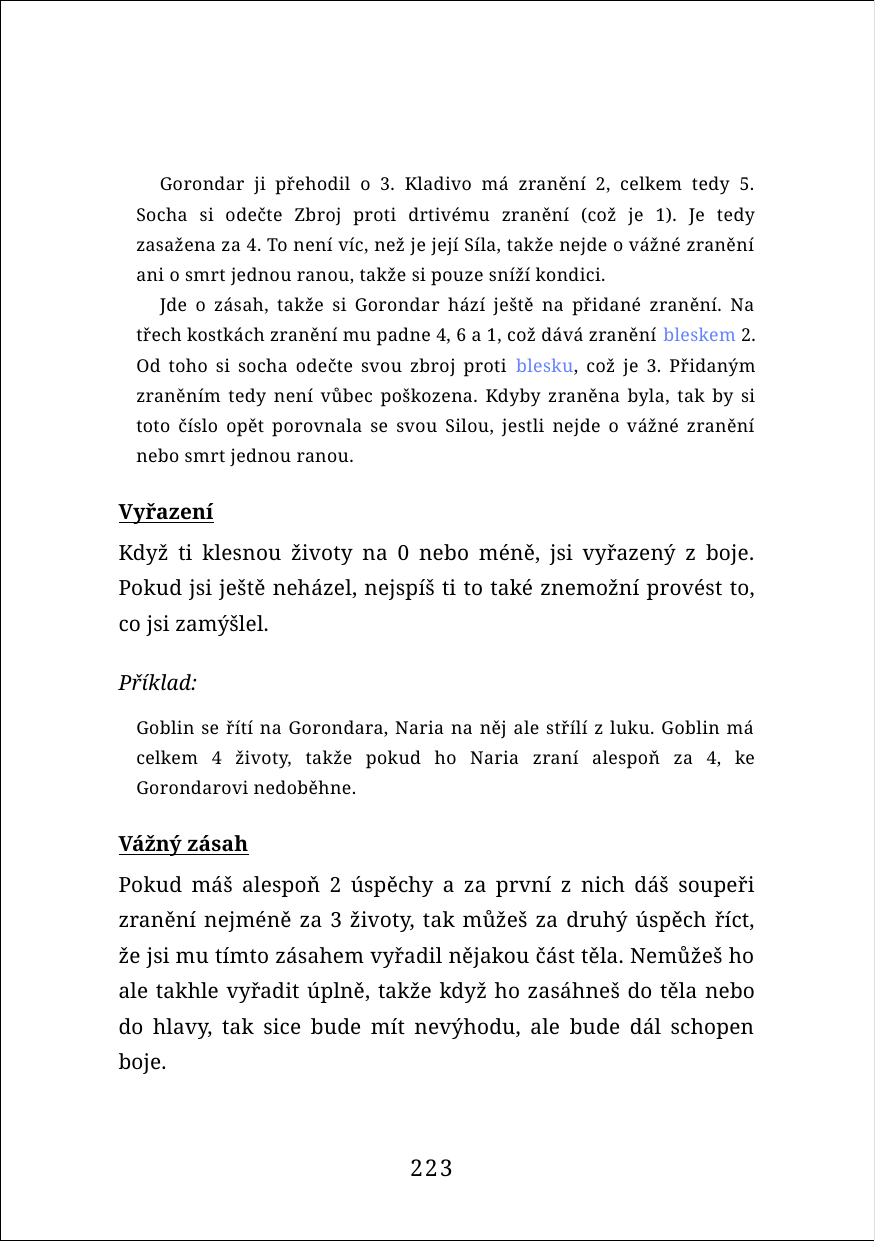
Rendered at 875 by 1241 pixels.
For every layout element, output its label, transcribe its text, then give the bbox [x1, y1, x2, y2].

subtitle Vyřazení [118, 497, 756, 526]
text Příklad: [118, 668, 756, 696]
text Když ti klesnou životy na 0 nebo méně, jsi vyřazený z boje. Pokud jsi ještě neházel, nejspíš ti to také znemožní provést to, co jsi zamýšlel. [118, 538, 756, 637]
subtitle Vážný zásah [118, 829, 756, 858]
text Gorondar ji přehodil o 3. Kladivo má zranění 2, celkem tedy 5. Socha si odečte Zbroj proti drtivému zranění (což je 1). Je tedy zasažena za 4. To není víc, než je její Síla, takže nejde o vážné zranění ani o smrt jednou ranou, takže si pouze sníží kondici. Jde o zásah, takže si Gorondar hází ještě na přidané zranění. Na třech kostkách zranění mu padne 4, 6 a 1, což dává zranění bleskem 2. Od toho si socha odečte svou zbroj proti blesku, což je 3. Přidaným zraněním tedy není vůbec poškozena. Kdyby zraněna byla, tak by si toto číslo opět porovnala se svou Silou, jestli nejde o vážné zranění nebo smrt jednou ranou. [136, 172, 756, 468]
text Goblin se řítí na Gorondara, Naria na něj ale střílí z luku. Goblin má celkem 4 životy, takže pokud ho Naria zraní alespoň za 4, ke Gorondarovi nedoběhne. [136, 715, 756, 800]
text Pokud máš alespoň 2 úspěchy a za první z nich dáš soupeři zranění nejméně za 3 životy, tak můžeš za druhý úspěch říct, že jsi mu tímto zásahem vyřadil nějakou část těla. Nemůžeš ho ale takhle vyřadit úplně, takže když ho zasáhneš do těla nebo do hlavy, tak sice bude mít nevýhodu, ale bude dál schopen boje. [118, 870, 756, 1076]
